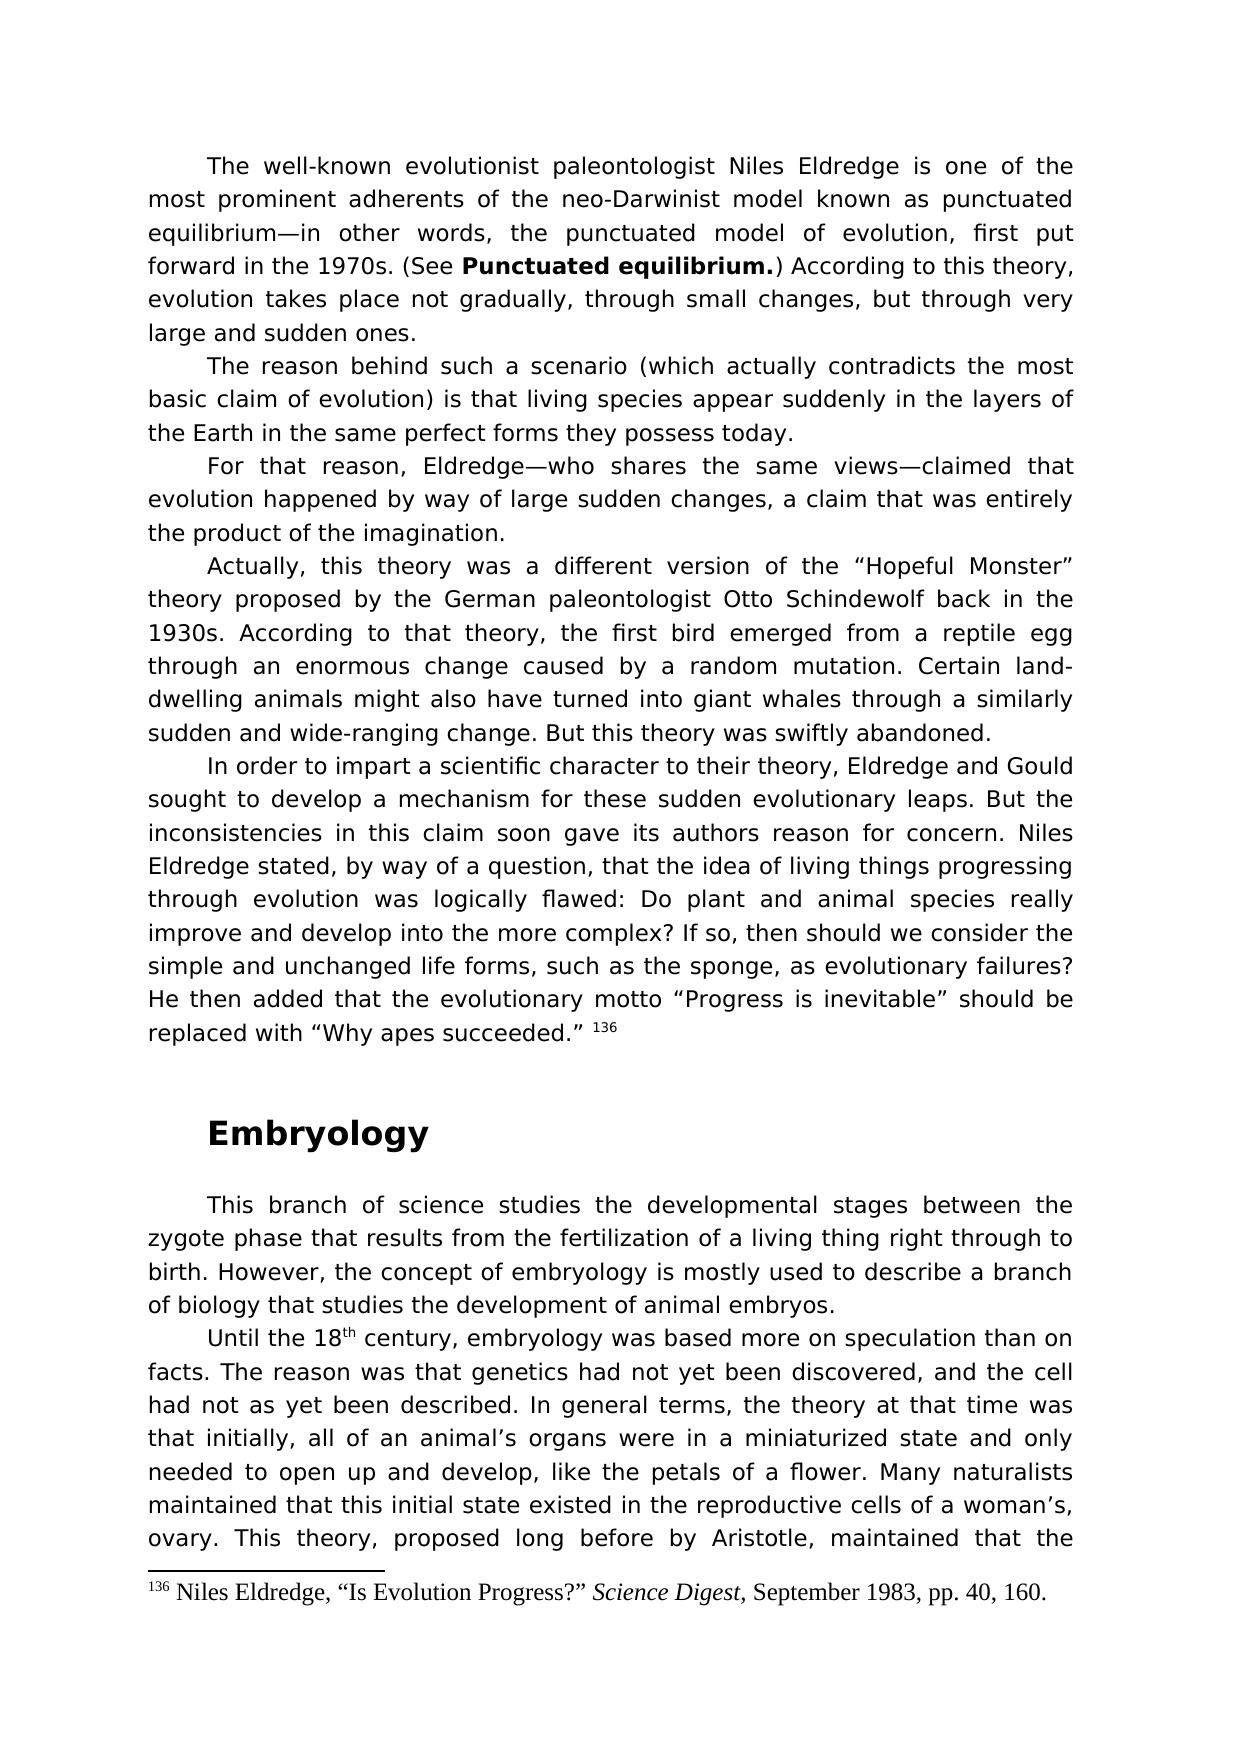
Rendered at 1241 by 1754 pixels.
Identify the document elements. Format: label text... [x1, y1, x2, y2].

text In order to impart a scientific character to their theory, Eldredge and Gould sought to develop a mechanism for these sudden evolutionary leaps. But the inconsistencies in this claim soon gave its authors reason for concern. Niles Eldredge stated, by way of a question, that the idea of living things progressing through evolution was logically flawed: Do plant and animal species really improve and develop into the more complex? If so, then should we consider the simple and unchanged life forms, such as the sponge, as evolutionary failures? He then added that the evolutionary motto “Progress is inevitable” should be replaced with “Why apes succeeded.” [148, 748, 1075, 1048]
text Actually, this theory was a different version of the “Hopeful Monster” theory proposed by the German paleontologist Otto Schindewolf back in the 1930s. According to that theory, the first bird emerged from a reptile egg through an enormous change caused by a random mutation. Certain land-dwelling animals might also have turned into giant whales through a similarly sudden and wide-ranging change. But this theory was swiftly abandoned. [148, 548, 1075, 748]
text The well-known evolutionist paleontologist Niles Eldredge is one of the most prominent adherents of the neo-Darwinist model known as punctuated equilibrium—in other words, the punctuated model of evolution, first put forward in the 1970s. (See Punctuated equilibrium.) According to this theory, evolution takes place not gradually, through small changes, but through very large and sudden ones. [148, 148, 1075, 348]
text Embryology [148, 1114, 1075, 1153]
text For that reason, Eldredge—who shares the same views—claimed that evolution happened by way of large sudden changes, a claim that was entirely the product of the imagination. [148, 448, 1075, 548]
text Niles Eldredge, “Is Evolution Progress?” Science Digest, September 1983, pp. 40, 160. [148, 1577, 1092, 1606]
text This branch of science studies the developmental stages between the zygote phase that results from the fertilization of a living thing right through to birth. However, the concept of embryology is mostly used to describe a branch of biology that studies the development of animal embryos. [148, 1187, 1075, 1320]
text Until the 18th century, embryology was based more on speculation than on facts. The reason was that genetics had not yet been discovered, and the cell had not as yet been described. In general terms, the theory at that time was that initially, all of an animal’s organs were in a miniaturized state and only needed to open up and develop, like the petals of a flower. Many naturalists maintained that this initial state existed in the reproductive cells of a woman’s, ovary. This theory, proposed long before by Aristotle, maintained that the [148, 1320, 1075, 1553]
text The reason behind such a scenario (which actually contradicts the most basic claim of evolution) is that living species appear suddenly in the layers of the Earth in the same perfect forms they possess today. [148, 348, 1075, 448]
